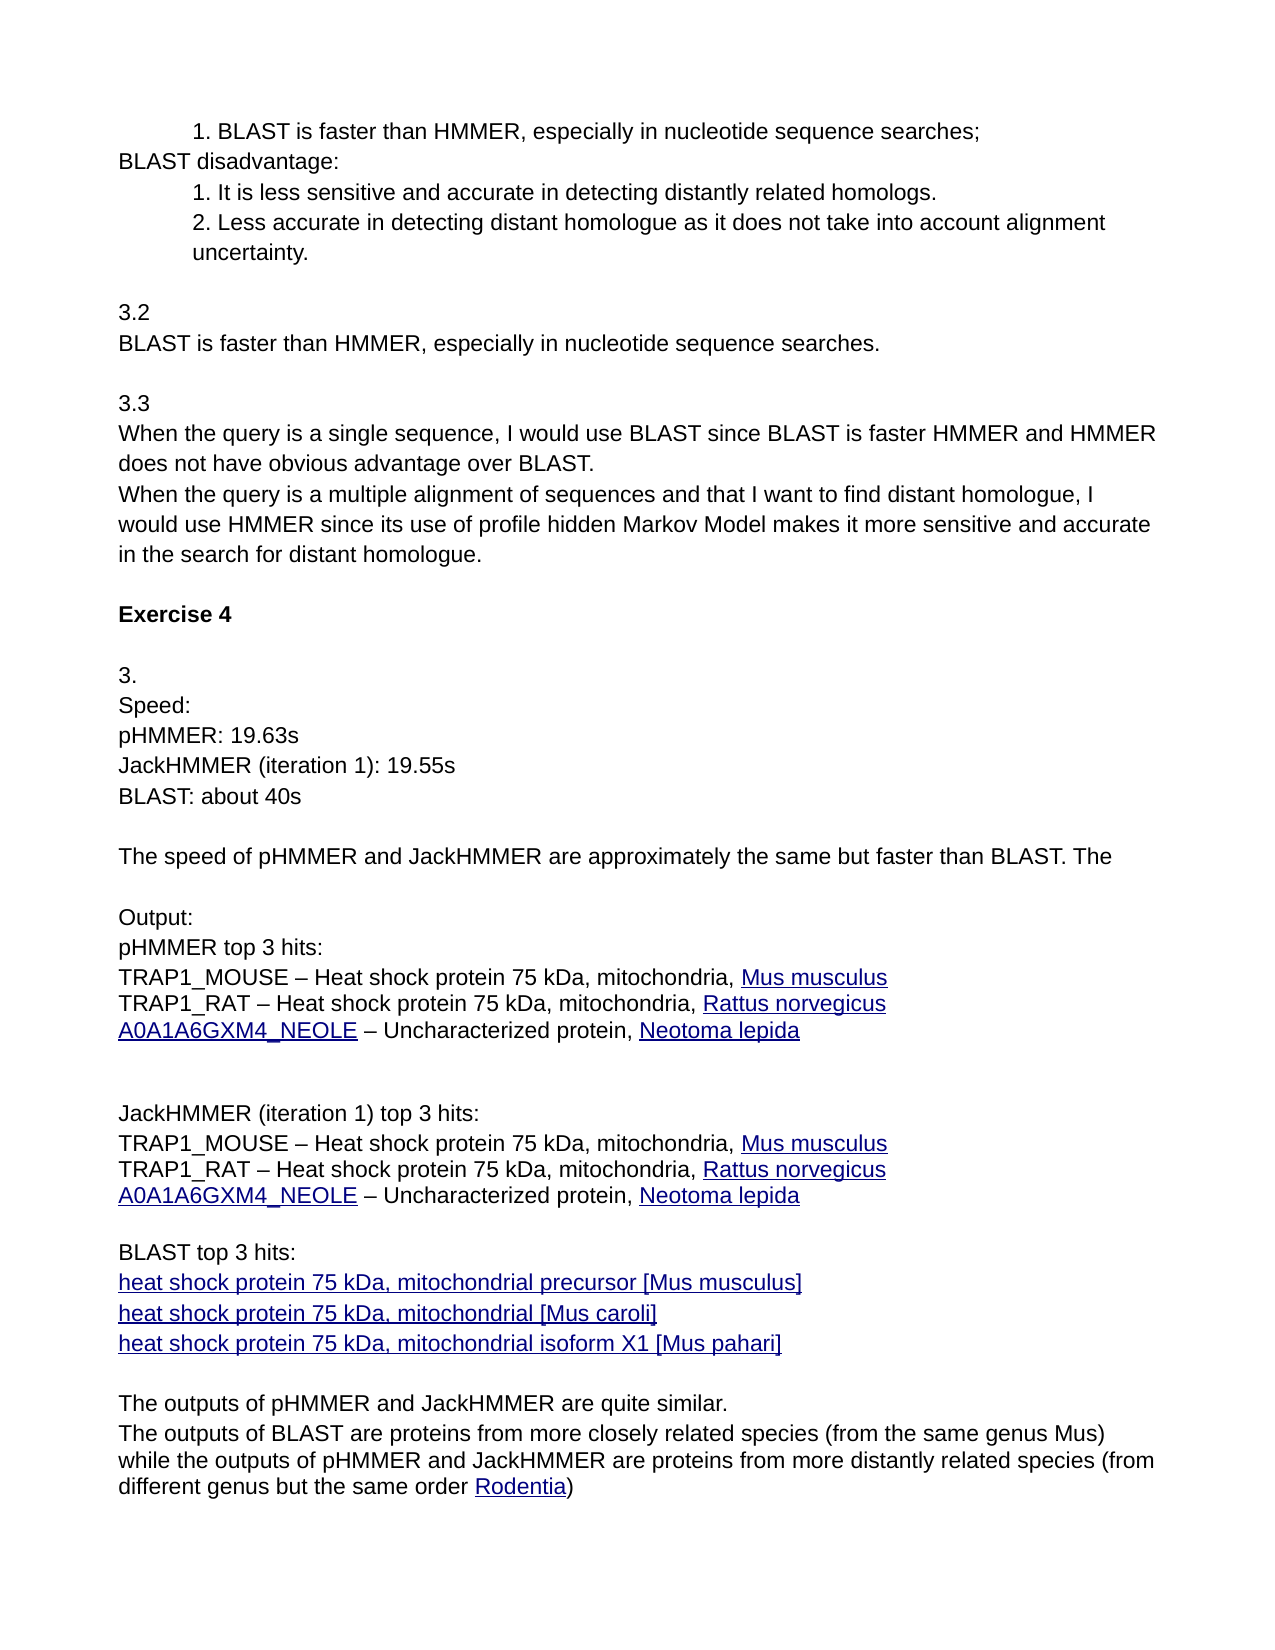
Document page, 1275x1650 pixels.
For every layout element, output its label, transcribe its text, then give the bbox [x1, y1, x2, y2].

text A0A1A6GXM4_NEOLE – Uncharacterized protein, Neotoma lepida [118, 1017, 1157, 1043]
text pHMMER top 3 hits: [118, 934, 1157, 960]
text The outputs of BLAST are proteins from more closely related species (from the same genus Mus) while the outputs of pHMMER and JackHMMER are proteins from more distantly related species (from different genus but the same order Rodentia) [118, 1420, 1157, 1499]
text When the query is a single sequence, I would use BLAST since BLAST is faster HMMER and HMMER does not have obvious advantage over BLAST. [118, 420, 1157, 477]
text TRAP1_MOUSE – Heat shock protein 75 kDa, mitochondria, Mus musculus [118, 964, 1157, 990]
text BLAST: about 40s [118, 783, 1157, 809]
text Speed: [118, 692, 1157, 718]
text 1. It is less sensitive and accurate in detecting distantly related homologs. [192, 178, 1157, 205]
text heat shock protein 75 kDa, mitochondrial precursor [Mus musculus] [118, 1269, 1157, 1296]
text 3. [118, 662, 1157, 688]
text The outputs of pHMMER and JackHMMER are quite similar. [118, 1390, 1157, 1416]
text A0A1A6GXM4_NEOLE – Uncharacterized protein, Neotoma lepida [118, 1182, 1157, 1209]
text JackHMMER (iteration 1): 19.55s [118, 752, 1157, 779]
text Exercise 4 [118, 601, 1157, 628]
text BLAST top 3 hits: [118, 1239, 1157, 1265]
text 2. Less accurate in detecting distant homologue as it does not take into account alignment uncertainty. [192, 209, 1157, 265]
text pHMMER: 19.63s [118, 722, 1157, 749]
text BLAST is faster than HMMER, especially in nucleotide sequence searches. [118, 329, 1157, 356]
text 1. BLAST is faster than HMMER, especially in nucleotide sequence searches; [118, 118, 1157, 144]
text BLAST disadvantage: [118, 148, 1157, 175]
text heat shock protein 75 kDa, mitochondrial [Mus caroli] [118, 1299, 1157, 1326]
text 3.2 [118, 299, 1157, 326]
text The speed of pHMMER and JackHMMER are approximately the same but faster than BLAST. The [118, 843, 1157, 869]
text When the query is a multiple alignment of sequences and that I want to find distant homologue, I would use HMMER since its use of profile hidden Markov Model makes it more sensitive and accurate in the search for distant homologue. [118, 481, 1157, 567]
text Output: [118, 903, 1157, 930]
text TRAP1_MOUSE – Heat shock protein 75 kDa, mitochondria, Mus musculus [118, 1130, 1157, 1156]
text TRAP1_RAT – Heat shock protein 75 kDa, mitochondria, Rattus norvegicus [118, 990, 1157, 1017]
text JackHMMER (iteration 1) top 3 hits: [118, 1099, 1157, 1126]
text TRAP1_RAT – Heat shock protein 75 kDa, mitochondria, Rattus norvegicus [118, 1156, 1157, 1182]
text heat shock protein 75 kDa, mitochondrial isoform X1 [Mus pahari] [118, 1330, 1157, 1356]
text 3.3 [118, 390, 1157, 416]
